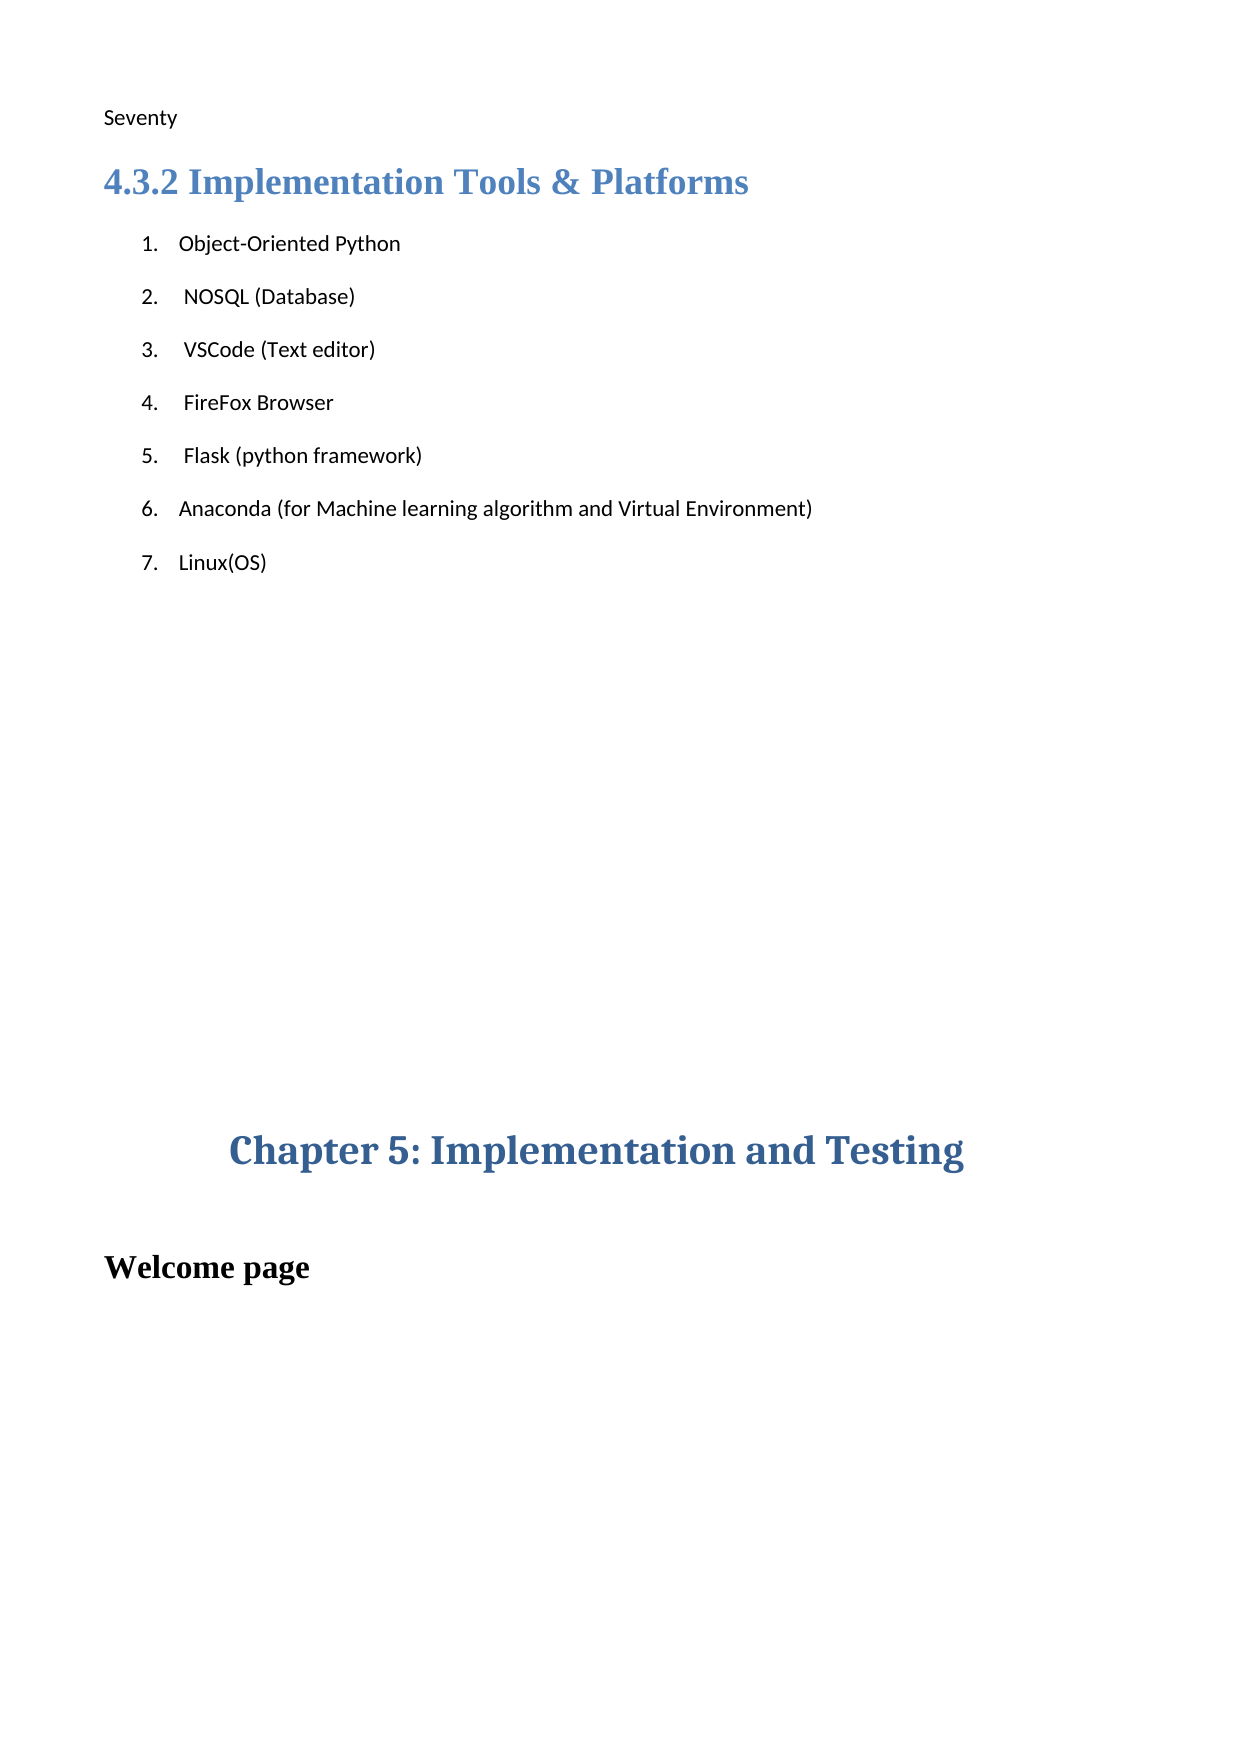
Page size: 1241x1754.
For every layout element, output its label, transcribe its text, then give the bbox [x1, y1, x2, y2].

list Object-Oriented Python [141, 229, 1090, 257]
text Welcome page [103, 1247, 1090, 1286]
subtitle Chapter 5: Implementation and Testing [103, 1127, 1090, 1175]
list Flask (python framework) [141, 442, 1090, 469]
text 4.3.2 Implementation Tools & Platforms [103, 159, 1090, 202]
list FireFox Browser [141, 388, 1090, 417]
list VSCode (Text editor) [141, 336, 1090, 363]
list Linux(OS) [141, 548, 1090, 576]
list Anaconda (for Machine learning algorithm and Virtual Environment) [141, 494, 1090, 523]
list NOSQL (Database) [141, 282, 1090, 311]
